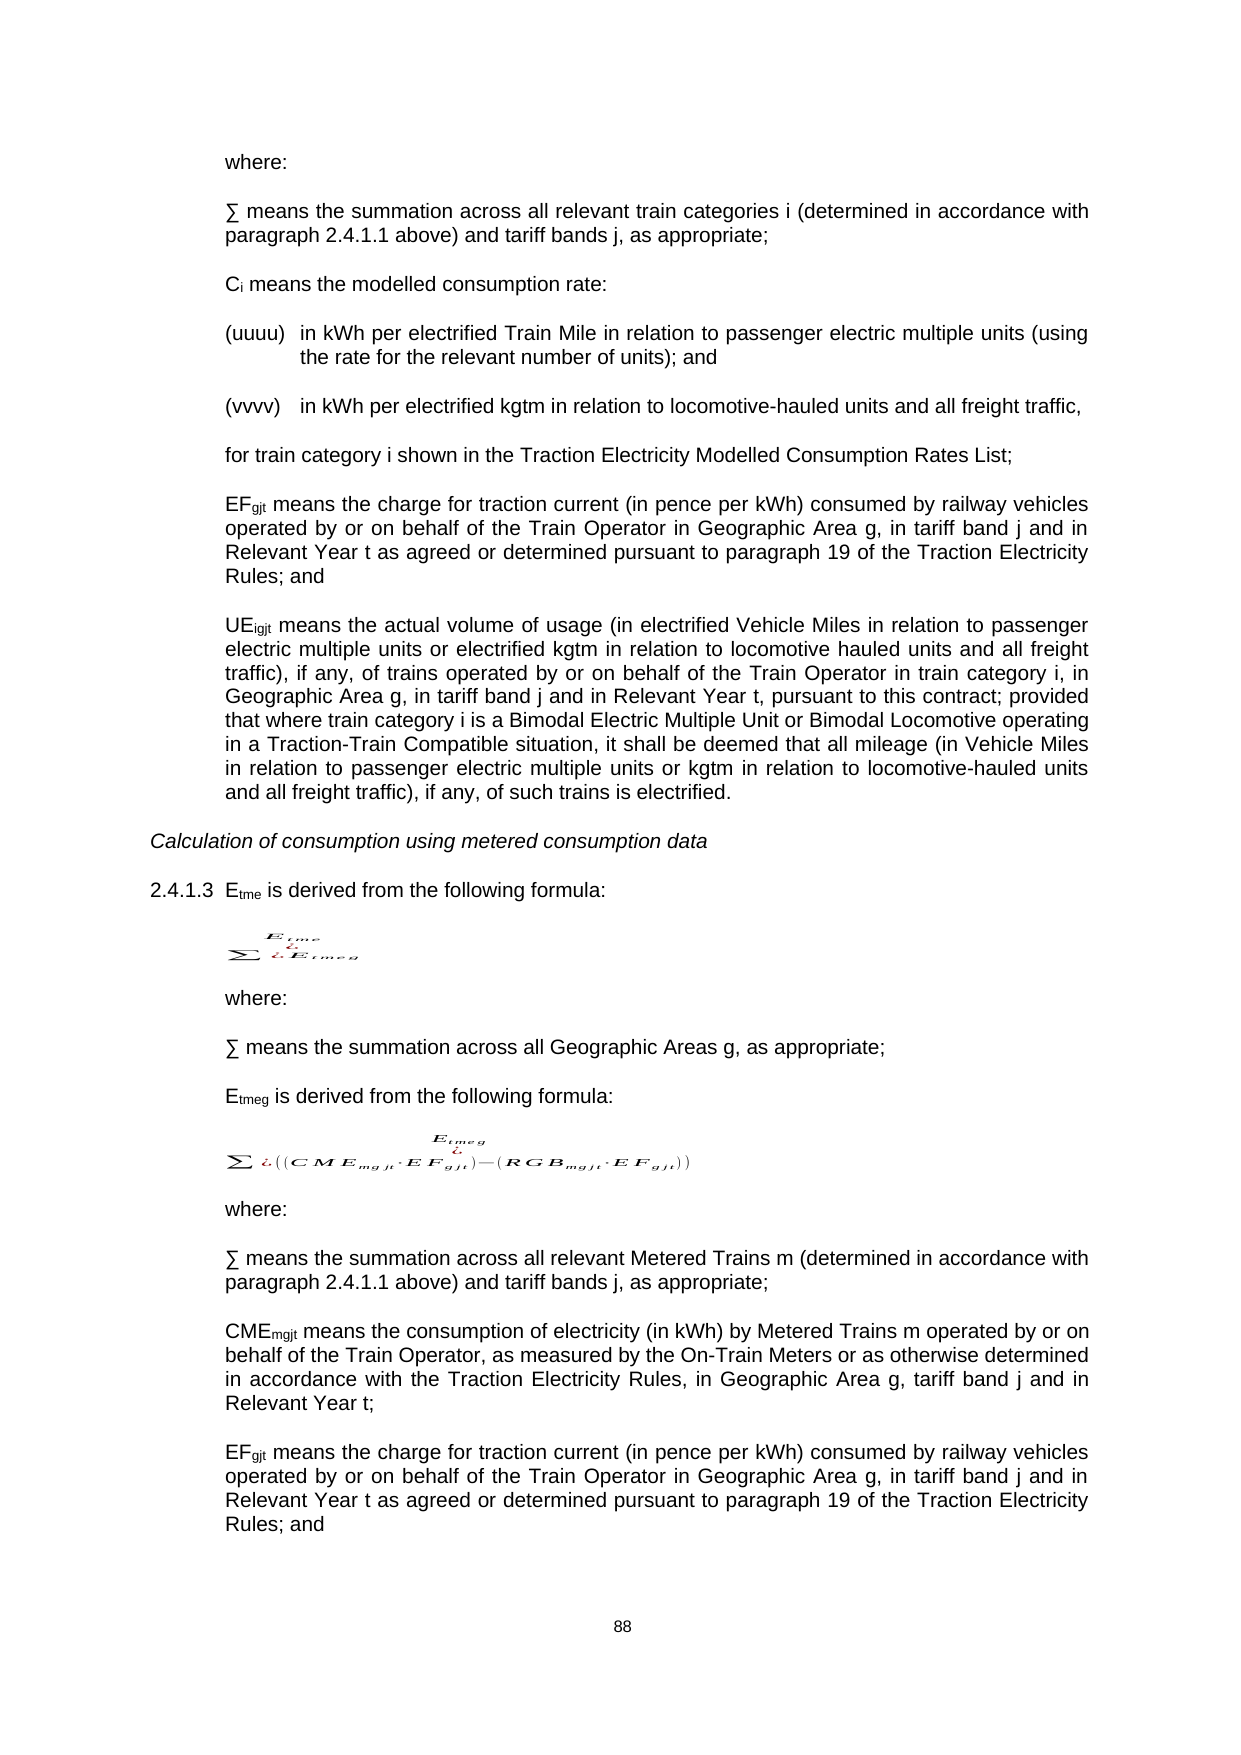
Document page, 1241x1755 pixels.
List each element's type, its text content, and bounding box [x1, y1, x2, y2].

text ∑ means the summation across all Geographic Areas g, as appropriate; [225, 1035, 1090, 1059]
text where: [225, 986, 1090, 1010]
text where: [225, 150, 1090, 174]
text ∑ means the summation across all relevant Metered Trains m (determined in accordance with paragraph 2.4.1.1 above) and tariff bands j, as appropriate; [225, 1246, 1090, 1294]
text Ci means the modelled consumption rate: [225, 272, 1090, 296]
text Calculation of consumption using metered consumption data [150, 829, 1090, 853]
text EFgjt means the charge for traction current (in pence per kWh) consumed by railway vehicles operated by or on behalf of the Train Operator in Geographic Area g, in tariff band j and in Relevant Year t as agreed or determined pursuant to paragraph 19 of the Traction Electricity Rules; and [225, 492, 1090, 587]
subtitle in kWh per electrified Train Mile in relation to passenger electric multiple units (using the rate for the relevant number of units); and [225, 321, 1090, 369]
list Etme is derived from the following formula: [150, 878, 1090, 902]
text CMEmgjt means the consumption of electricity (in kWh) by Metered Trains m operated by or on behalf of the Train Operator, as measured by the On-Train Meters or as otherwise determined in accordance with the Traction Electricity Rules, in Geographic Area g, tariff band j and in Relevant Year t; [225, 1319, 1090, 1414]
text UEigjt means the actual volume of usage (in electrified Vehicle Miles in relation to passenger electric multiple units or electrified kgtm in relation to locomotive hauled units and all freight traffic), if any, of trains operated by or on behalf of the Train Operator in train category i, in Geographic Area g, in tariff band j and in Relevant Year t, pursuant to this contract; provided that where train category i is a Bimodal Electric Multiple Unit or Bimodal Locomotive operating in a Traction-Train Compatible situation, it shall be deemed that all mileage (in Vehicle Miles in relation to passenger electric multiple units or kgtm in relation to locomotive-hauled units and all freight traffic), if any, of such trains is electrified. [225, 612, 1090, 804]
text for train category i shown in the Traction Electricity Modelled Consumption Rates List; [225, 443, 1090, 467]
text ∑ means the summation across all relevant train categories i (determined in accordance with paragraph 2.4.1.1 above) and tariff bands j, as appropriate; [225, 199, 1090, 247]
text EFgjt means the charge for traction current (in pence per kWh) consumed by railway vehicles operated by or on behalf of the Train Operator in Geographic Area g, in tariff band j and in Relevant Year t as agreed or determined pursuant to paragraph 19 of the Traction Electricity Rules; and [225, 1439, 1090, 1535]
text Etmeg is derived from the following formula: [225, 1084, 1090, 1108]
text where: [225, 1197, 1090, 1221]
subtitle in kWh per electrified kgtm in relation to locomotive-hauled units and all freight traffic, [225, 394, 1090, 418]
